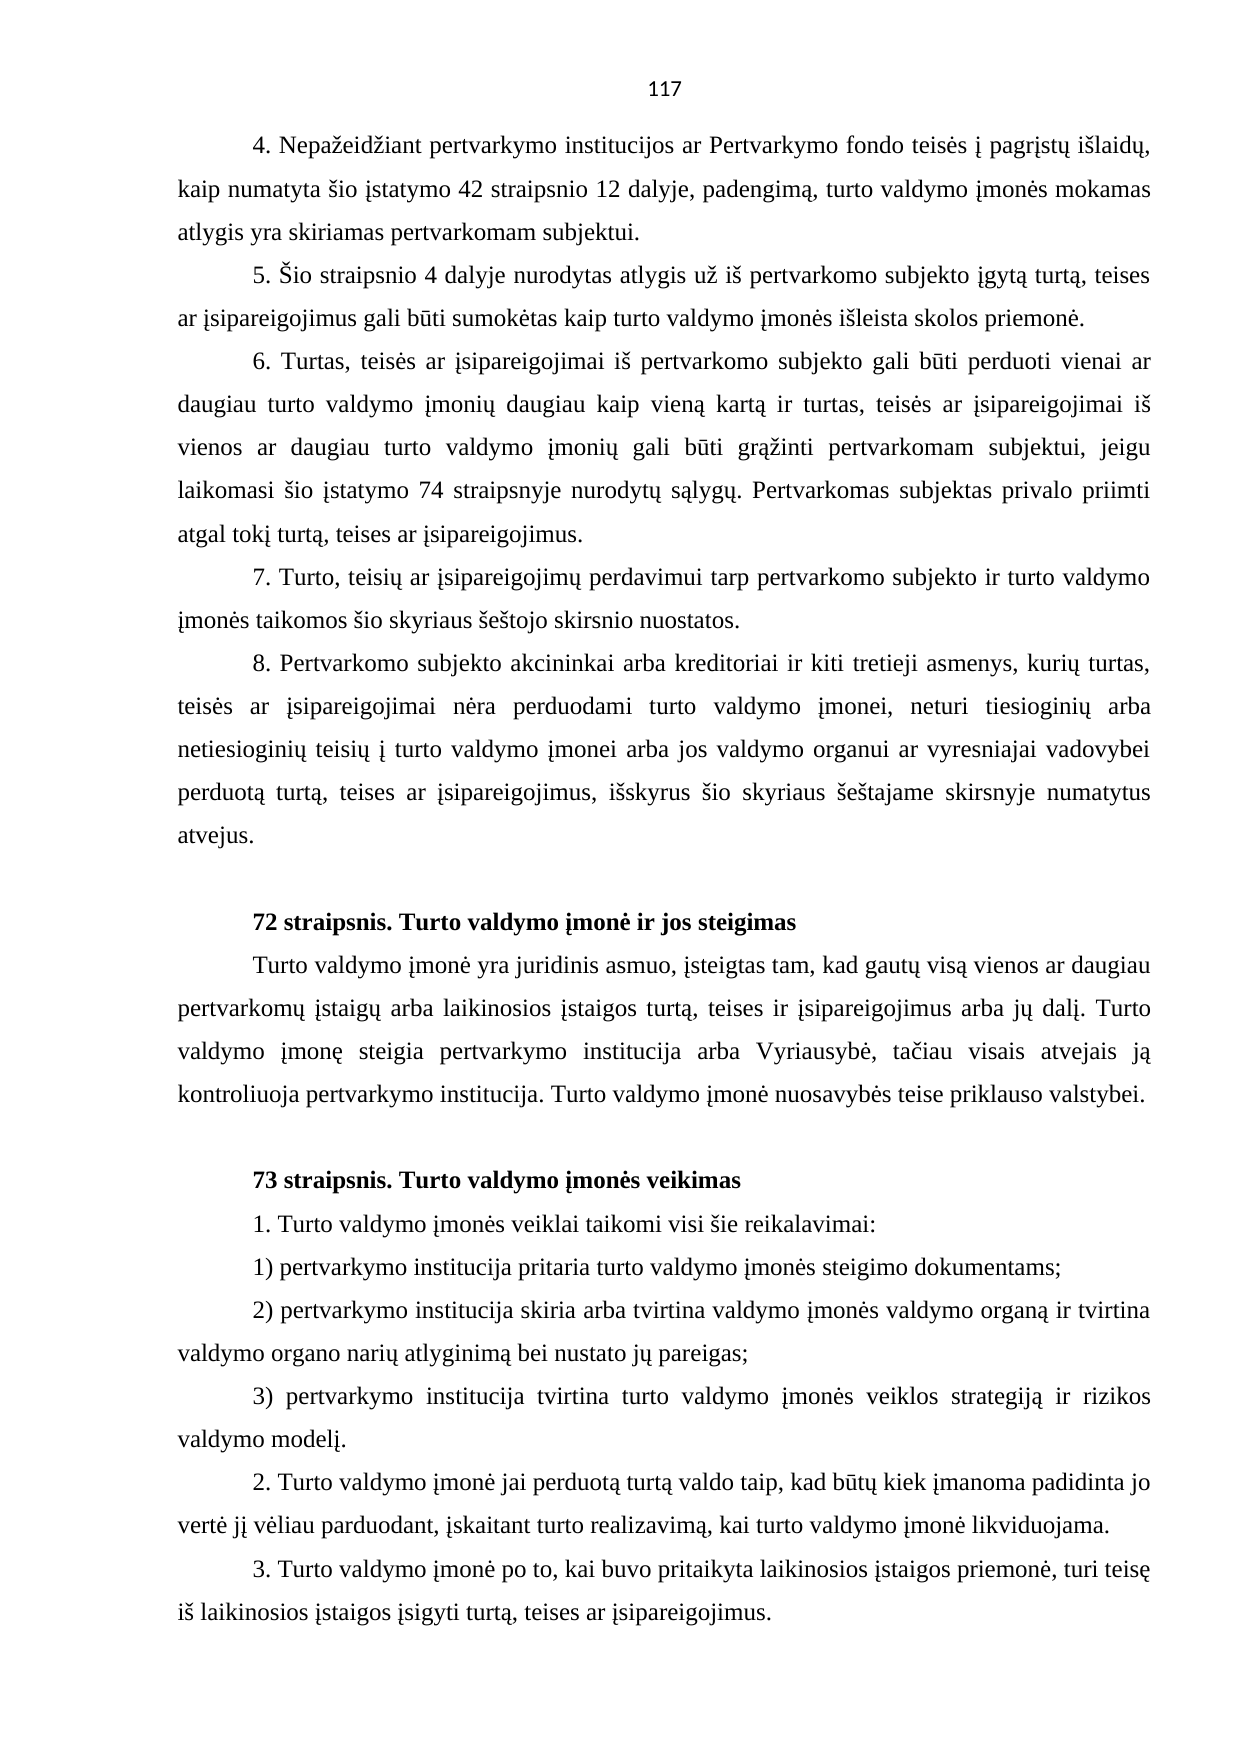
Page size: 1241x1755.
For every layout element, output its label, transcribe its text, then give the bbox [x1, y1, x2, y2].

text 5. Šio straipsnio 4 dalyje nurodytas atlygis už iš pertvarkomo subjekto įgytą turtą, teises ar įsipareigojimus gali būti sumokėtas kaip turto valdymo įmonės išleista skolos priemonė. [177, 260, 1152, 332]
text 2) pertvarkymo institucija skiria arba tvirtina valdymo įmonės valdymo organą ir tvirtina valdymo organo narių atlyginimą bei nustato jų pareigas; [177, 1295, 1152, 1367]
text 72 straipsnis. Turto valdymo įmonė ir jos steigimas [177, 907, 1152, 936]
text 7. Turto, teisių ar įsipareigojimų perdavimui tarp pertvarkomo subjekto ir turto valdymo įmonės taikomos šio skyriaus šeštojo skirsnio nuostatos. [177, 562, 1152, 634]
text Turto valdymo įmonė yra juridinis asmuo, įsteigtas tam, kad gautų visą vienos ar daugiau pertvarkomų įstaigų arba laikinosios įstaigos turtą, teises ir įsipareigojimus arba jų dalį. Turto valdymo įmonę steigia pertvarkymo institucija arba Vyriausybė, tačiau visais atvejais ją kontroliuoja pertvarkymo institucija. Turto valdymo įmonė nuosavybės teise priklauso valstybei. [177, 950, 1152, 1108]
text 4. Nepažeidžiant pertvarkymo institucijos ar Pertvarkymo fondo teisės į pagrįstų išlaidų, kaip numatyta šio įstatymo 42 straipsnio 12 dalyje, padengimą, turto valdymo įmonės mokamas atlygis yra skiriamas pertvarkomam subjektui. [177, 131, 1152, 246]
text 73 straipsnis. Turto valdymo įmonės veikimas [177, 1166, 1152, 1194]
text 3. Turto valdymo įmonė po to, kai buvo pritaikyta laikinosios įstaigos priemonė, turi teisę iš laikinosios įstaigos įsigyti turtą, teises ar įsipareigojimus. [177, 1554, 1152, 1626]
text 8. Pertvarkomo subjekto akcininkai arba kreditoriai ir kiti tretieji asmenys, kurių turtas, teisės ar įsipareigojimai nėra perduodami turto valdymo įmonei, neturi tiesioginių arba netiesioginių teisių į turto valdymo įmonei arba jos valdymo organui ar vyresniajai vadovybei perduotą turtą, teises ar įsipareigojimus, išskyrus šio skyriaus šeštajame skirsnyje numatytus atvejus. [177, 648, 1152, 849]
text 1) pertvarkymo institucija pritaria turto valdymo įmonės steigimo dokumentams; [177, 1252, 1152, 1281]
text 6. Turtas, teisės ar įsipareigojimai iš pertvarkomo subjekto gali būti perduoti vienai ar daugiau turto valdymo įmonių daugiau kaip vieną kartą ir turtas, teisės ar įsipareigojimai iš vienos ar daugiau turto valdymo įmonių gali būti grąžinti pertvarkomam subjektui, jeigu laikomasi šio įstatymo 74 straipsnyje nurodytų sąlygų. Pertvarkomas subjektas privalo priimti atgal tokį turtą, teises ar įsipareigojimus. [177, 346, 1152, 547]
text 1. Turto valdymo įmonės veiklai taikomi visi šie reikalavimai: [177, 1209, 1152, 1237]
text 3) pertvarkymo institucija tvirtina turto valdymo įmonės veiklos strategiją ir rizikos valdymo modelį. [177, 1381, 1152, 1453]
text 2. Turto valdymo įmonė jai perduotą turtą valdo taip, kad būtų kiek įmanoma padidinta jo vertė jį vėliau parduodant, įskaitant turto realizavimą, kai turto valdymo įmonė likviduojama. [177, 1467, 1152, 1539]
